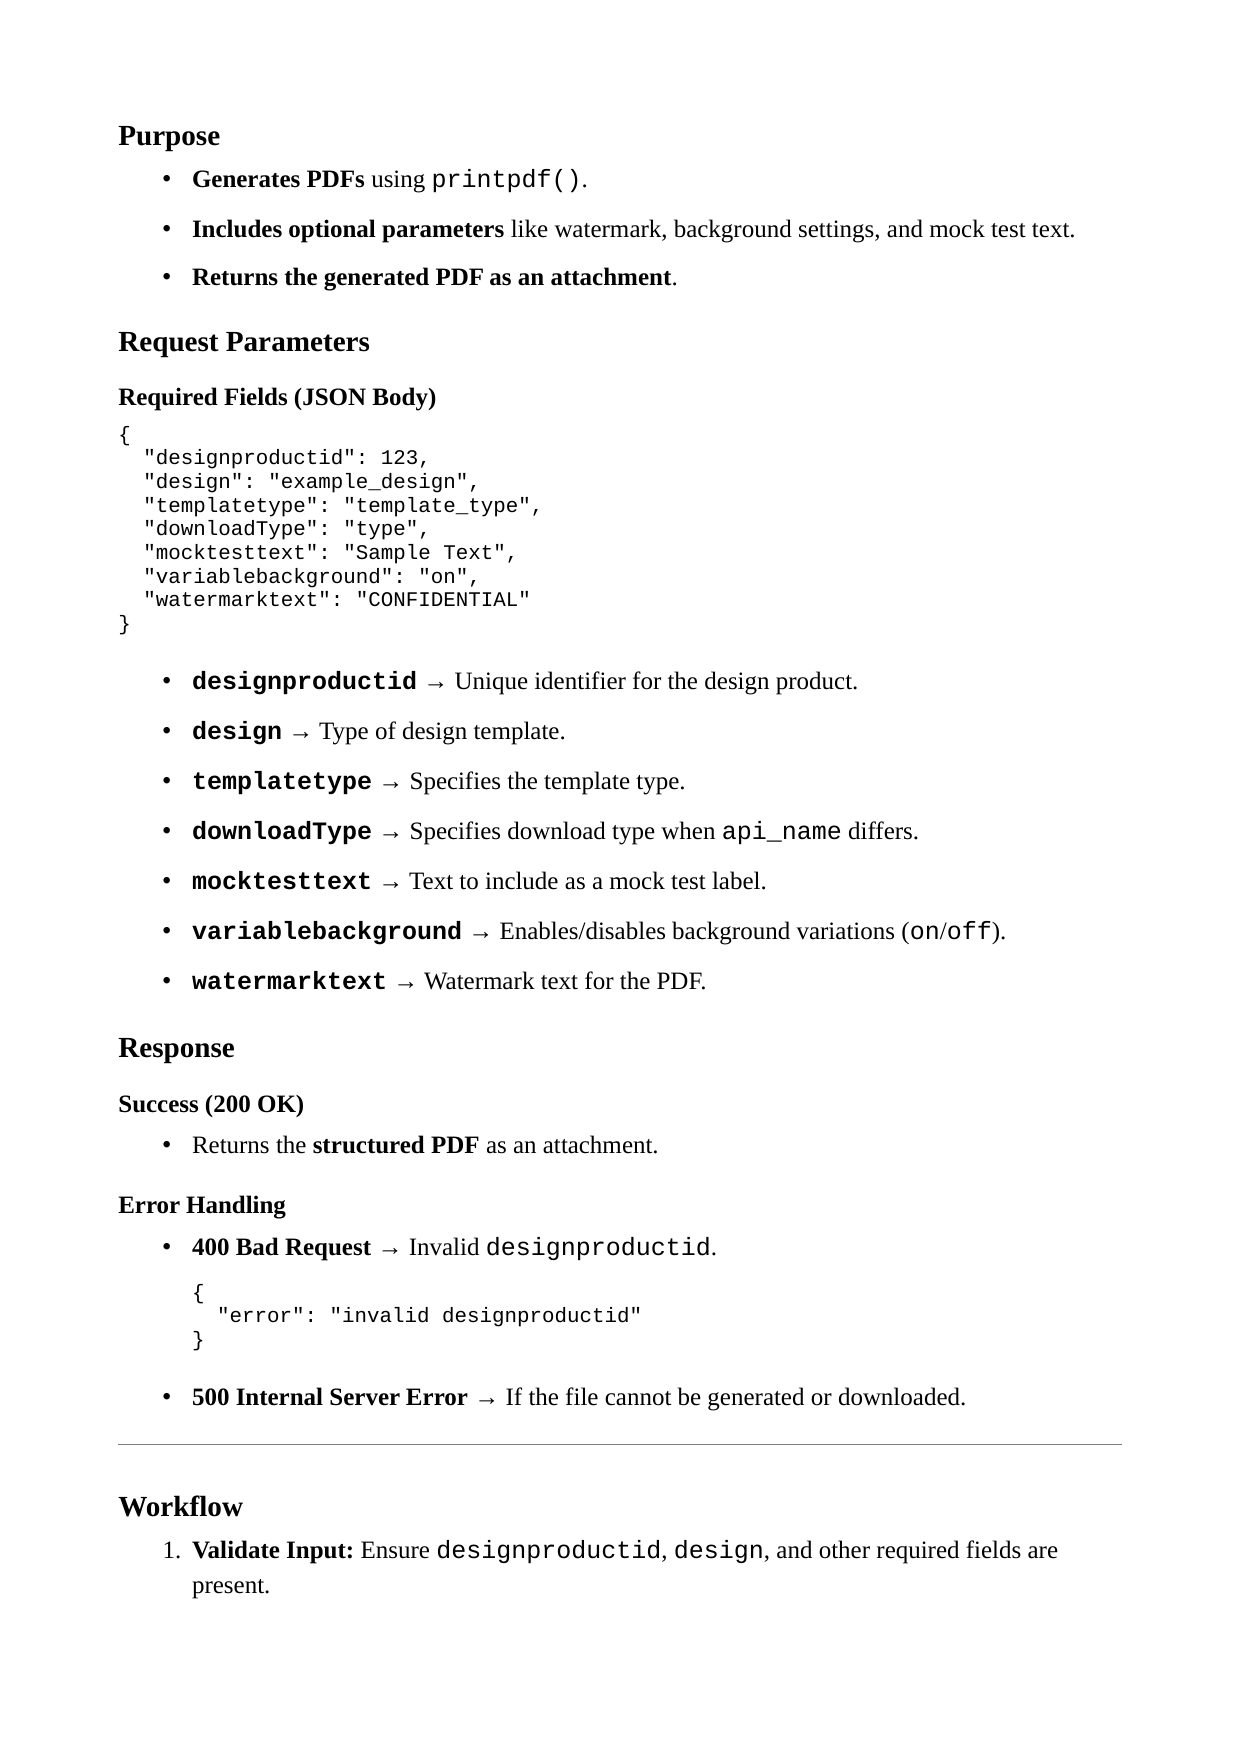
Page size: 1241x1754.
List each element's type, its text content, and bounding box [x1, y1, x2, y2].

list Validate Input: Ensure designproductid, design, and other required fields are present. [162, 1535, 1122, 1598]
list 400 Bad Request → Invalid designproductid. [162, 1232, 1122, 1263]
subtitle Success (200 OK) [118, 1089, 1122, 1118]
subtitle Required Fields (JSON Body) [118, 382, 1122, 411]
subtitle Error Handling [118, 1191, 1122, 1219]
subtitle Request Parameters [118, 324, 1122, 357]
list Includes optional parameters like watermark, background settings, and mock test text. [162, 214, 1122, 243]
list 500 Internal Server Error → If the file cannot be generated or downloaded. [162, 1382, 1122, 1411]
text "mocktesttext": "Sample Text", [118, 542, 1122, 566]
list Generates PDFs using printpdf(). [162, 164, 1122, 195]
list templatetype → Specifies the template type. [162, 766, 1122, 797]
text { [118, 424, 1122, 447]
list Returns the structured PDF as an attachment. [162, 1130, 1122, 1159]
text "downloadType": "type", [118, 518, 1122, 542]
list designproductid → Unique identifier for the design product. [162, 666, 1122, 697]
list { [162, 1282, 1122, 1305]
text "templatetype": "template_type", [118, 495, 1122, 518]
list Returns the generated PDF as an attachment. [162, 262, 1122, 291]
subtitle Workflow [118, 1489, 1122, 1522]
list variablebackground → Enables/disables background variations (on/off). [162, 916, 1122, 947]
list design → Type of design template. [162, 716, 1122, 747]
text "variablebackground": "on", [118, 566, 1122, 589]
list downloadType → Specifies download type when api_name differs. [162, 816, 1122, 847]
list watermarktext → Watermark text for the PDF. [162, 966, 1122, 997]
list mocktesttext → Text to include as a mock test label. [162, 866, 1122, 897]
text "designproductid": 123, [118, 447, 1122, 471]
subtitle Purpose [118, 118, 1122, 152]
text } [118, 613, 1122, 637]
list } [162, 1329, 1122, 1353]
text "design": "example_design", [118, 471, 1122, 495]
list "error": "invalid designproductid" [162, 1305, 1122, 1329]
text "watermarktext": "CONFIDENTIAL" [118, 589, 1122, 613]
subtitle Response [118, 1031, 1122, 1064]
